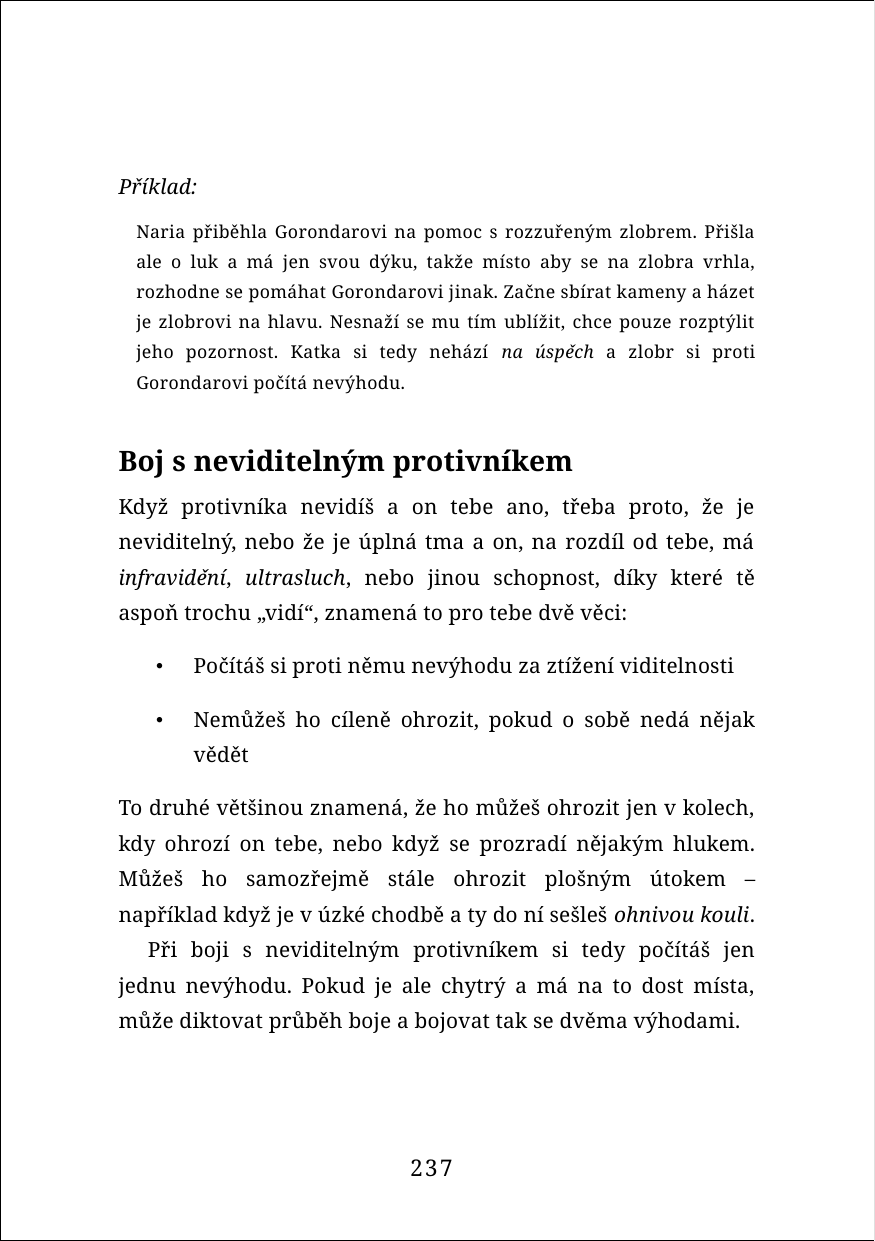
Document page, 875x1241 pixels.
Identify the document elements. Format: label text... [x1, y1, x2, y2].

text Příklad: [118, 172, 756, 200]
list Nemůžeš ho cíleně ohrozit, pokud o sobě nedá nějak vědět [156, 705, 756, 769]
subtitle Boj s neviditelným protivníkem [118, 442, 756, 480]
text Když protivníka nevidíš a on tebe ano, třeba proto, že je neviditelný, nebo že je úplná tma a on, na rozdíl od tebe, má infravidění, ultrasluch, nebo jinou schopnost, díky které tě aspoň trochu „vidí“, znamená to pro tebe dvě věci: [118, 492, 756, 627]
list Počítáš si proti němu nevýhodu za ztížení viditelnosti [156, 652, 756, 680]
text Naria přiběhla Gorondarovi na pomoc s rozzuřeným zlobrem. Přišla ale o luk a má jen svou dýku, takže místo aby se na zlobra vrhla, rozhodne se pomáhat Gorondarovi jinak. Začne sbírat kameny a házet je zlobrovi na hlavu. Nesnaží se mu tím ublížit, chce pouze rozptýlit jeho pozornost. Katka si tedy nehází na úspěch a zlobr si proti Gorondarovi počítá nevýhodu. [136, 219, 756, 394]
text To druhé většinou znamená, že ho můžeš ohrozit jen v kolech, kdy ohrozí on tebe, nebo když se prozradí nějakým hlukem. Můžeš ho samozřejmě stále ohrozit plošným útokem – například když je v úzké chodbě a ty do ní sešleš ohnivou kouli. Při boji s neviditelným protivníkem si tedy počítáš jen jednu nevýhodu. Pokud je ale chytrý a má na to dost místa, může diktovat průběh boje a bojovat tak se dvěma výhodami. [118, 793, 756, 1035]
